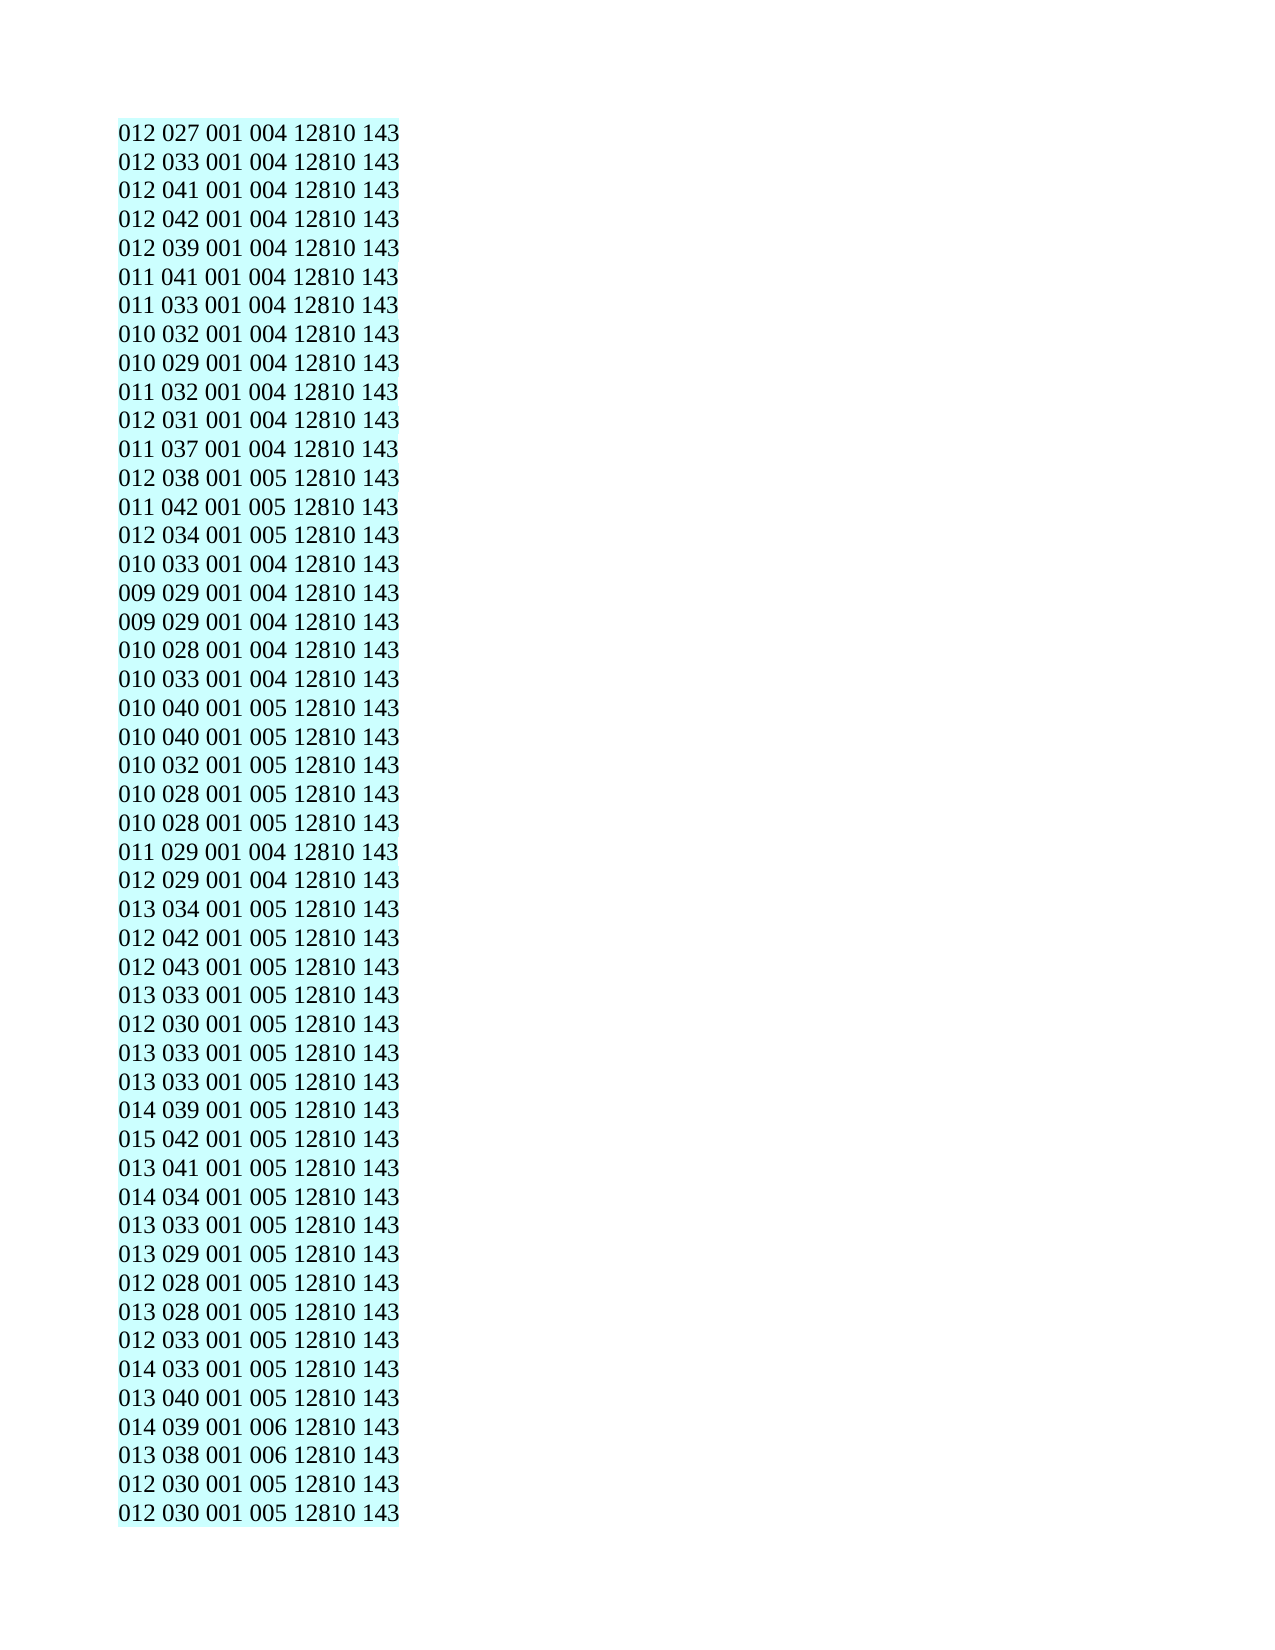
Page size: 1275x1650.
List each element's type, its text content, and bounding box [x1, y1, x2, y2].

text 012 030 001 005 12810 143 [118, 1469, 1157, 1498]
text 013 034 001 005 12810 143 [118, 894, 1157, 923]
text 014 039 001 005 12810 143 [118, 1096, 1157, 1124]
text 013 038 001 006 12810 143 [118, 1441, 1157, 1469]
text 011 042 001 005 12810 143 [118, 492, 1157, 521]
text 012 043 001 005 12810 143 [118, 952, 1157, 981]
text 012 042 001 004 12810 143 [118, 204, 1157, 233]
text 010 032 001 005 12810 143 [118, 751, 1157, 779]
text 013 041 001 005 12810 143 [118, 1153, 1157, 1182]
text 012 033 001 005 12810 143 [118, 1326, 1157, 1354]
text 009 029 001 004 12810 143 [118, 607, 1157, 636]
text 012 030 001 005 12810 143 [118, 1009, 1157, 1038]
text 011 037 001 004 12810 143 [118, 434, 1157, 463]
text 013 033 001 005 12810 143 [118, 1211, 1157, 1239]
text 010 033 001 004 12810 143 [118, 664, 1157, 693]
text 011 029 001 004 12810 143 [118, 837, 1157, 866]
text 012 029 001 004 12810 143 [118, 866, 1157, 894]
text 012 042 001 005 12810 143 [118, 923, 1157, 952]
text 012 039 001 004 12810 143 [118, 233, 1157, 262]
text 010 028 001 005 12810 143 [118, 808, 1157, 837]
text 012 027 001 004 12810 143 [118, 118, 1157, 147]
text 012 033 001 004 12810 143 [118, 147, 1157, 176]
text 010 028 001 005 12810 143 [118, 779, 1157, 808]
text 011 033 001 004 12810 143 [118, 291, 1157, 319]
text 014 034 001 005 12810 143 [118, 1182, 1157, 1211]
text 014 033 001 005 12810 143 [118, 1354, 1157, 1383]
text 014 039 001 006 12810 143 [118, 1412, 1157, 1441]
text 010 040 001 005 12810 143 [118, 722, 1157, 751]
text 013 028 001 005 12810 143 [118, 1297, 1157, 1326]
text 013 033 001 005 12810 143 [118, 1038, 1157, 1067]
text 013 029 001 005 12810 143 [118, 1239, 1157, 1268]
text 015 042 001 005 12810 143 [118, 1124, 1157, 1153]
text 012 038 001 005 12810 143 [118, 463, 1157, 492]
text 013 033 001 005 12810 143 [118, 981, 1157, 1009]
text 013 033 001 005 12810 143 [118, 1067, 1157, 1096]
text 010 029 001 004 12810 143 [118, 348, 1157, 377]
text 013 040 001 005 12810 143 [118, 1383, 1157, 1412]
text 012 030 001 005 12810 143 [118, 1498, 1157, 1527]
text 010 028 001 004 12810 143 [118, 636, 1157, 664]
text 009 029 001 004 12810 143 [118, 578, 1157, 607]
text 012 028 001 005 12810 143 [118, 1268, 1157, 1297]
text 012 031 001 004 12810 143 [118, 406, 1157, 434]
text 010 032 001 004 12810 143 [118, 319, 1157, 348]
text 010 040 001 005 12810 143 [118, 693, 1157, 722]
text 012 041 001 004 12810 143 [118, 176, 1157, 204]
text 012 034 001 005 12810 143 [118, 521, 1157, 549]
text 011 032 001 004 12810 143 [118, 377, 1157, 406]
text 011 041 001 004 12810 143 [118, 262, 1157, 291]
text 010 033 001 004 12810 143 [118, 549, 1157, 578]
